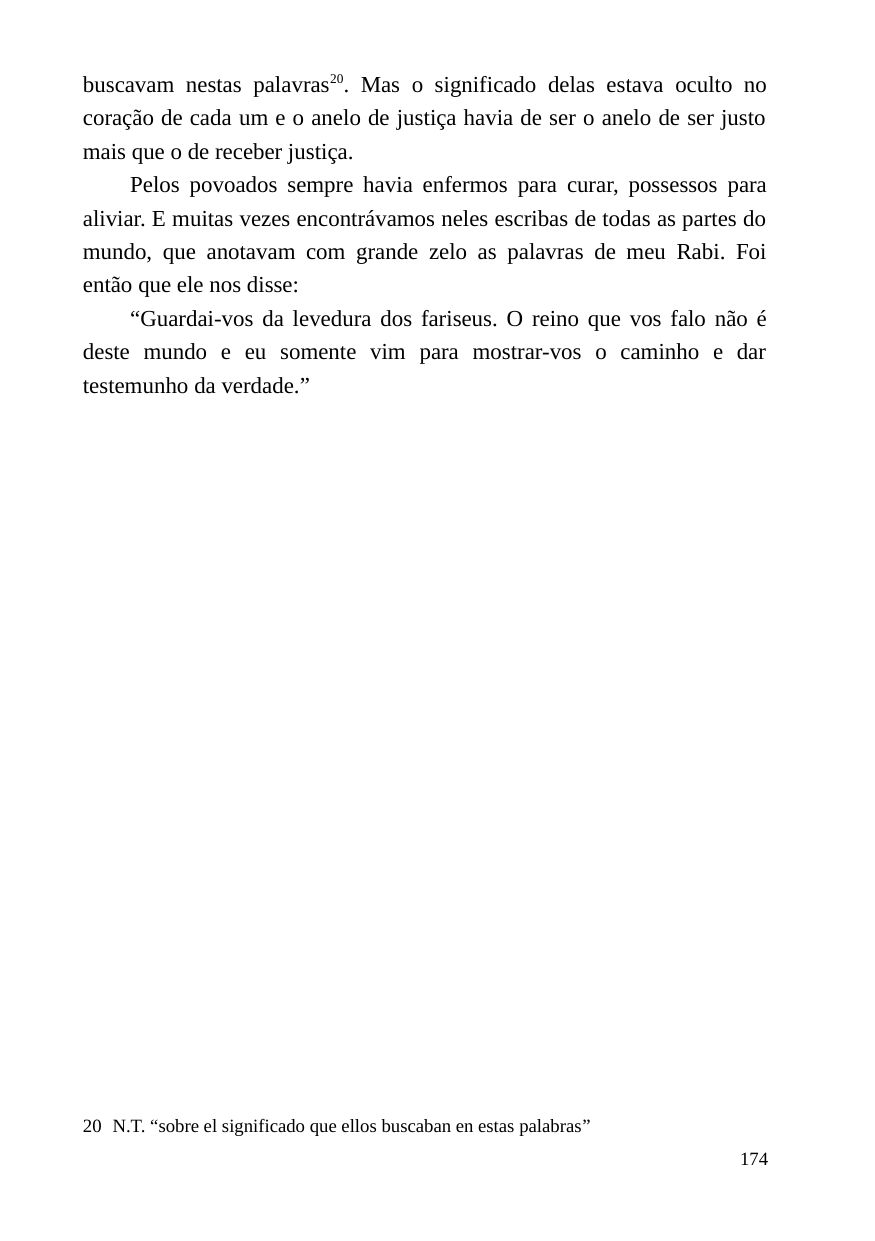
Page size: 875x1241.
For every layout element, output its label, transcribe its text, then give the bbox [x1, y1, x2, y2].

text “Guardai-vos da levedura dos fariseus. O reino que vos falo não é deste mundo e eu somente vim para mostrar-vos o caminho e dar testemunho da verdade.” [83, 305, 768, 398]
text buscavam nestas palavras. Mas o significado delas estava oculto no coração de cada um e o anelo de justiça havia de ser o anelo de ser justo mais que o de receber justiça. [83, 71, 768, 164]
text N.T. “sobre el significado que ellos buscaban en estas palabras” [83, 1114, 768, 1136]
text Pelos povoados sempre havia enfermos para curar, possessos para aliviar. E muitas vezes encontrávamos neles escribas de todas as partes do mundo, que anotavam com grande zelo as palavras de meu Rabi. Foi então que ele nos disse: [83, 171, 768, 298]
